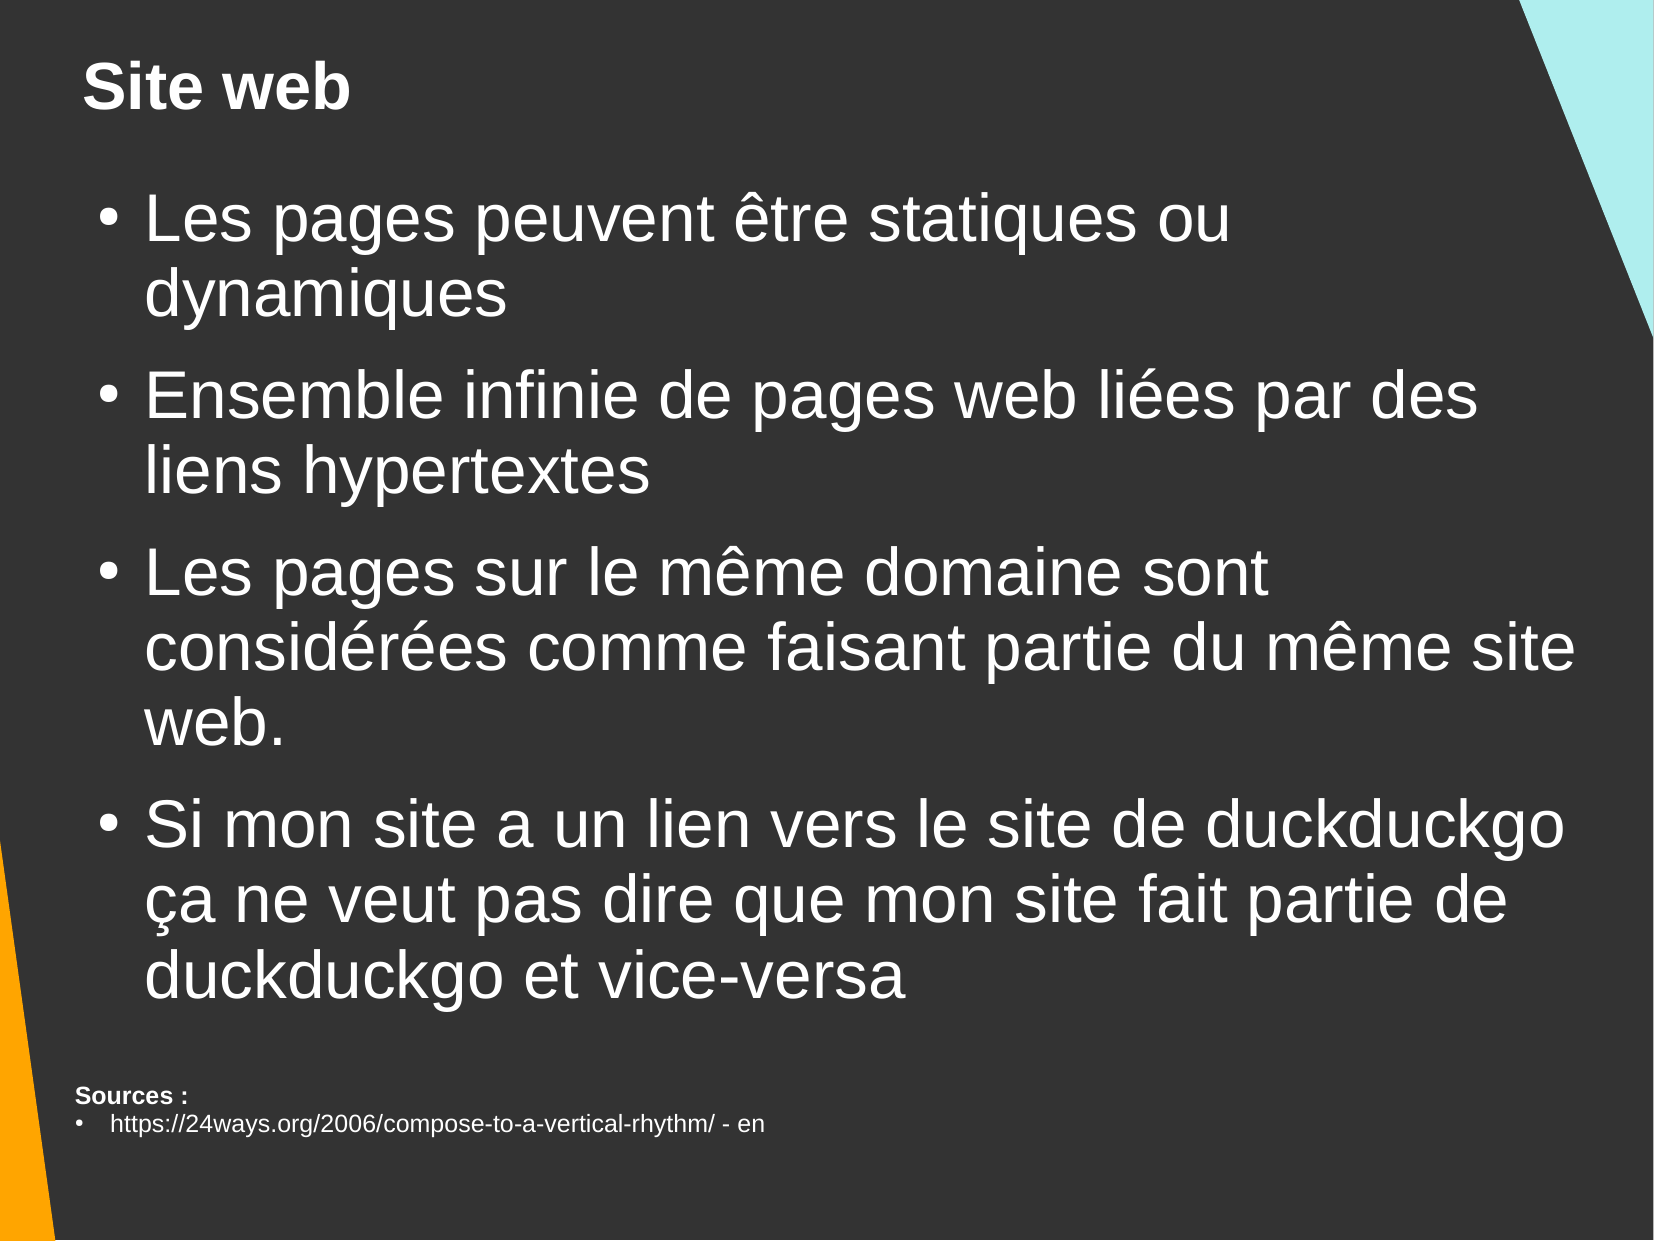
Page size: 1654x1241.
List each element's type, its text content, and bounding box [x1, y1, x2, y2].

title Site web [82, 49, 1571, 152]
text_box [0, 840, 56, 1241]
text_box [1519, 0, 1654, 340]
list Les pages peuvent être statiques ou dynamiques Ensemble infinie de pages web liées par des liens hypertextes Les pages sur le même domaine sont considérées comme faisant partie du même site web. Si mon site a un lien vers le site de duckduckgo ça ne veut pas dire que mon site fait partie de duckduckgo et vice-versa [80, 180, 1605, 1016]
text_box Sources : https://24ways.org/2006/compose-to-a-vertical-rhythm/ - en [60, 1074, 1546, 1241]
